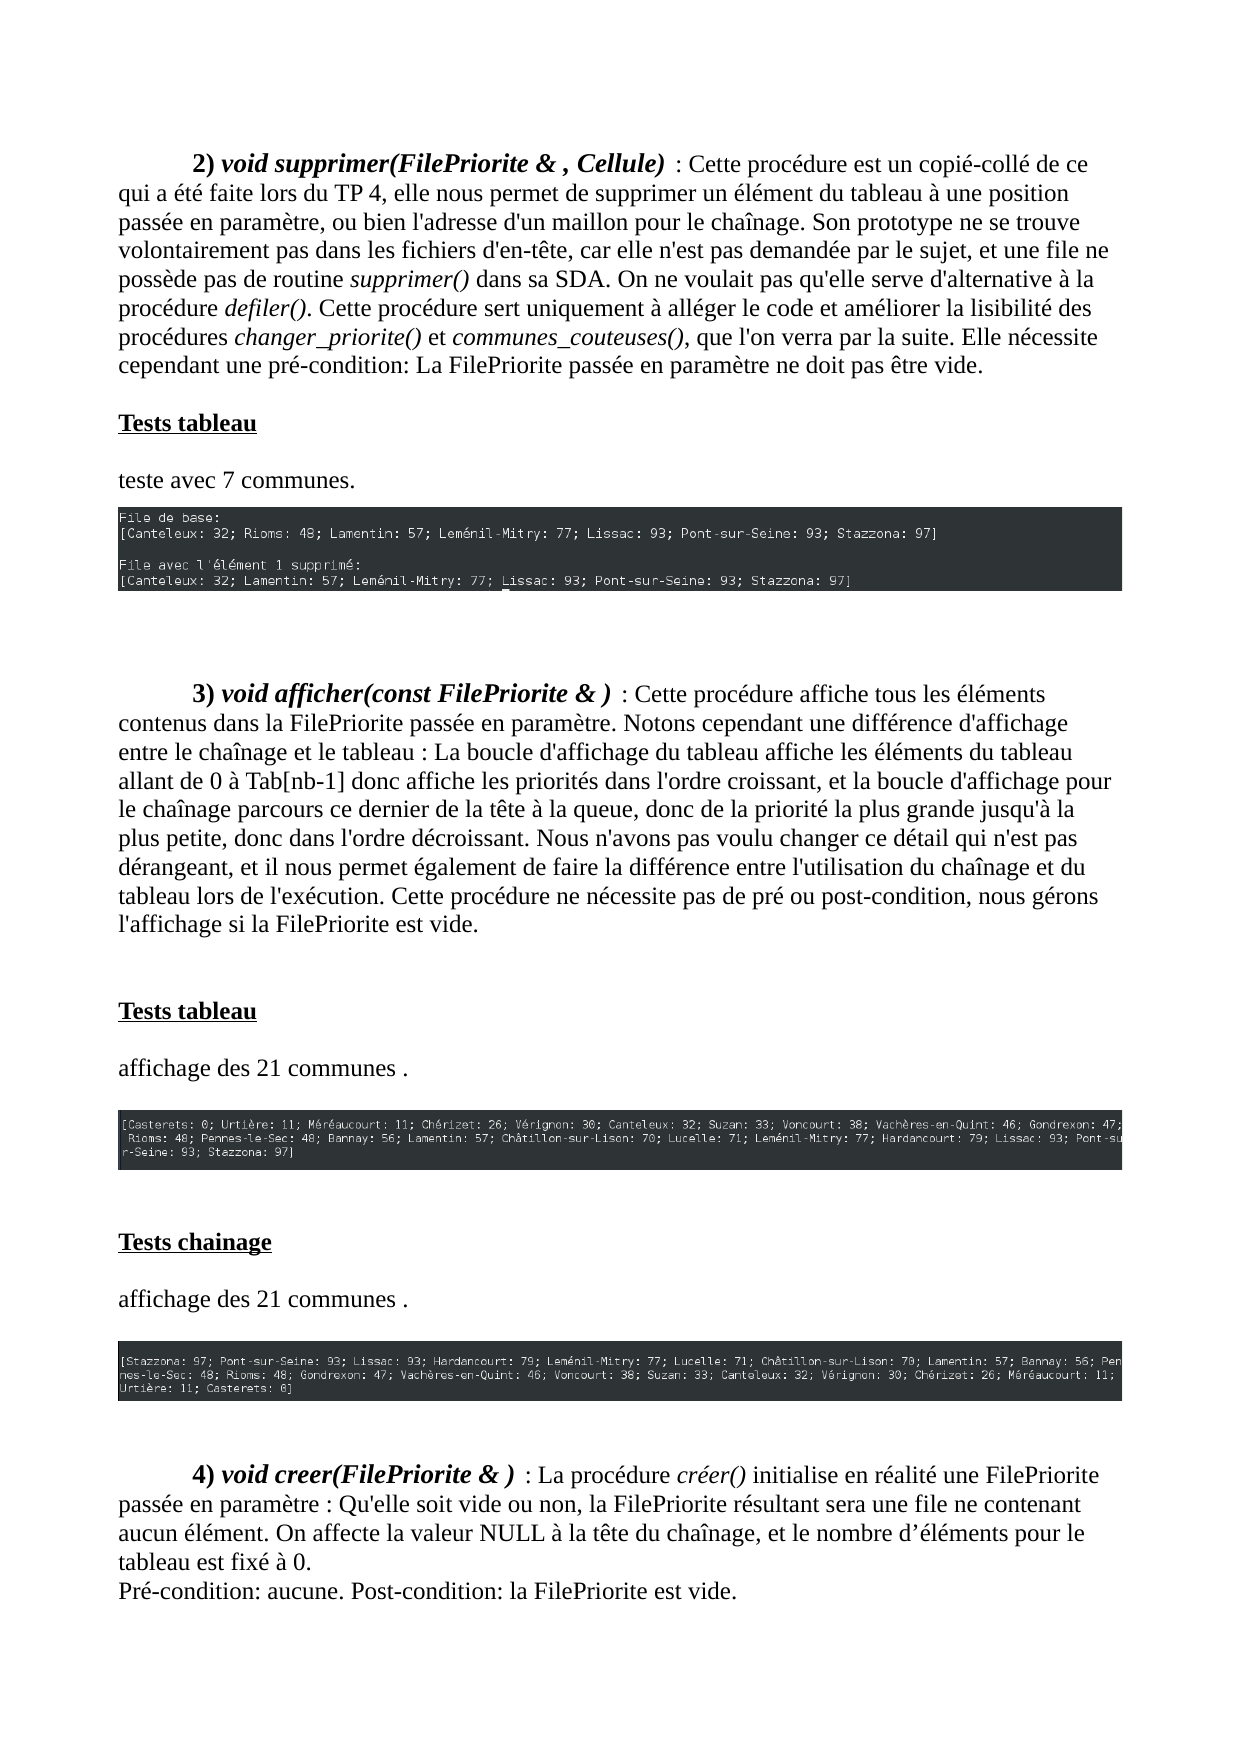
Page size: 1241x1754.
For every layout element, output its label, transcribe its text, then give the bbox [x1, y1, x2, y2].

picture [118, 1341, 1123, 1401]
picture [118, 507, 1123, 591]
text Pré-condition: aucune. Post-condition: la FilePriorite est vide. [118, 1576, 1122, 1604]
text teste avec 7 communes. [118, 466, 1122, 494]
text Tests chainage [118, 1227, 1122, 1255]
text Tests tableau [118, 408, 1122, 437]
text affichage des 21 communes . [118, 1053, 1122, 1082]
text affichage des 21 communes . [118, 1284, 1122, 1313]
picture [118, 1110, 1123, 1170]
text Tests tableau [118, 996, 1122, 1024]
text 4) void creer(FilePriorite & ) : La procédure créer() initialise en réalité une FilePriorite passée en paramètre : Qu'elle soit vide ou non, la FilePriorite résultant sera une file ne contenant aucun élément. On affecte la valeur NULL à la tête du chaînage, et le nombre d’éléments pour le tableau est fixé à 0. [118, 1458, 1122, 1576]
text 2) void supprimer(FilePriorite & , Cellule) : Cette procédure est un copié-collé de ce qui a été faite lors du TP 4, elle nous permet de supprimer un élément du tableau à une position passée en paramètre, ou bien l'adresse d'un maillon pour le chaînage. Son prototype ne se trouve volontairement pas dans les fichiers d'en-tête, car elle n'est pas demandée par le sujet, et une file ne possède pas de routine supprimer() dans sa SDA. On ne voulait pas qu'elle serve d'alternative à la procédure defiler(). Cette procédure sert uniquement à alléger le code et améliorer la lisibilité des procédures changer_priorite() et communes_couteuses(), que l'on verra par la suite. Elle nécessite cependant une pré-condition: La FilePriorite passée en paramètre ne doit pas être vide. [118, 147, 1122, 379]
text 3) void afficher(const FilePriorite & ) : Cette procédure affiche tous les éléments contenus dans la FilePriorite passée en paramètre. Notons cependant une différence d'affichage entre le chaînage et le tableau : La boucle d'affichage du tableau affiche les éléments du tableau allant de 0 à Tab[nb-1] donc affiche les priorités dans l'ordre croissant, et la boucle d'affichage pour le chaînage parcours ce dernier de la tête à la queue, donc de la priorité la plus grande jusqu'à la plus petite, donc dans l'ordre décroissant. Nous n'avons pas voulu changer ce détail qui n'est pas dérangeant, et il nous permet également de faire la différence entre l'utilisation du chaînage et du tableau lors de l'exécution. Cette procédure ne nécessite pas de pré ou post-condition, nous gérons l'affichage si la FilePriorite est vide. [118, 677, 1122, 938]
